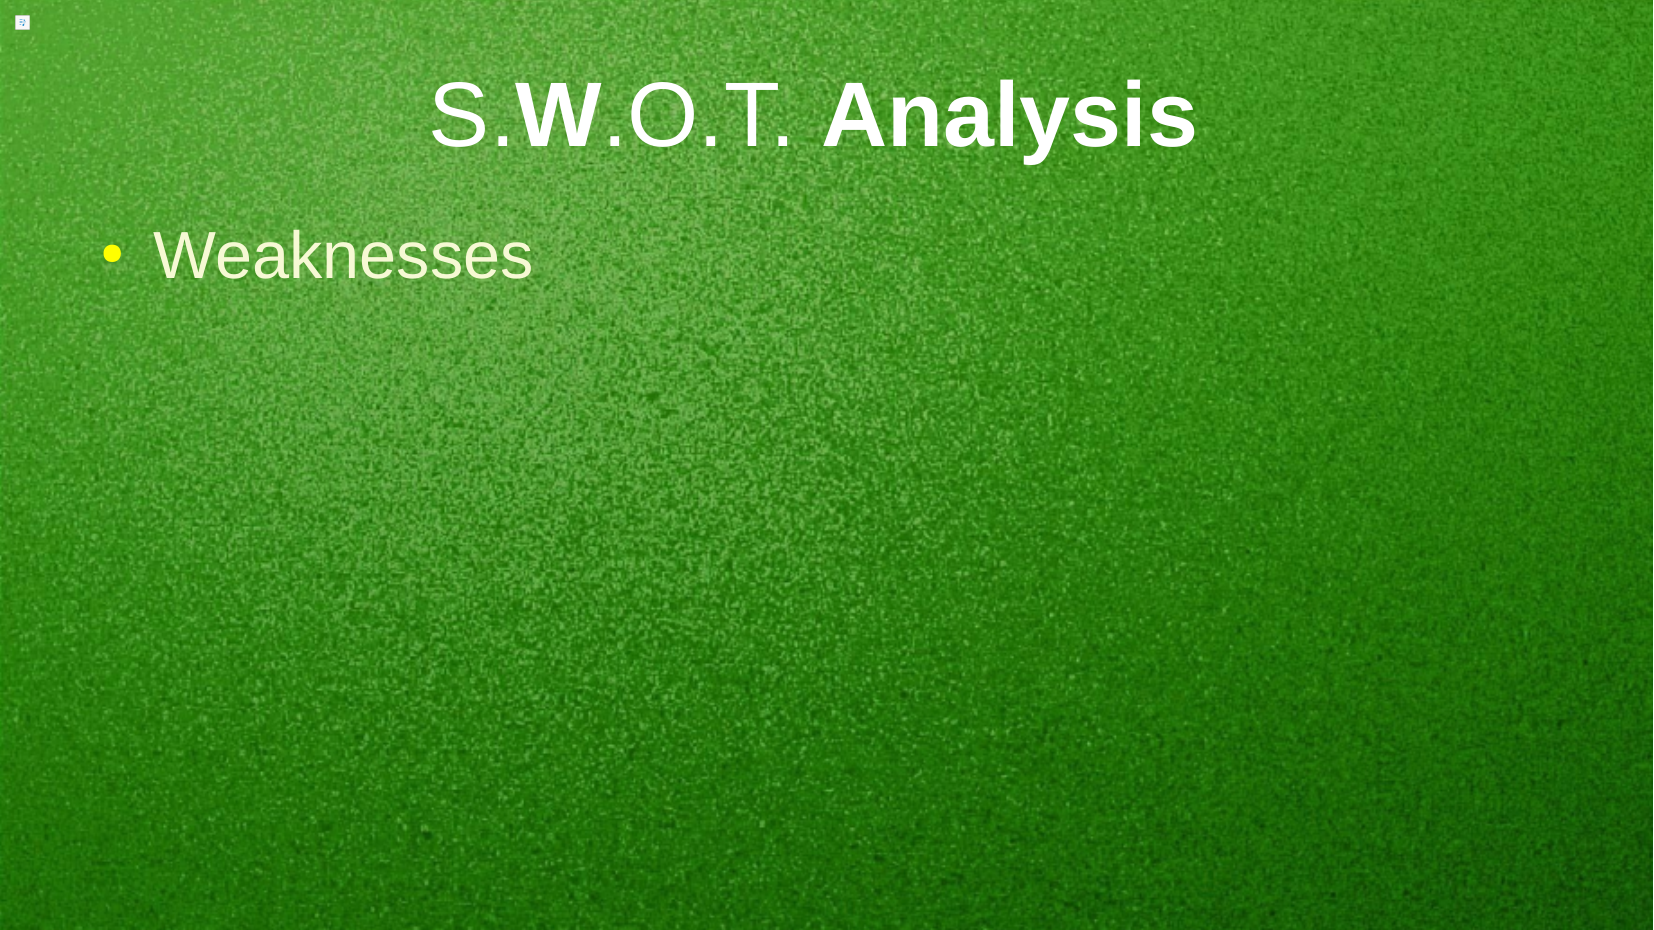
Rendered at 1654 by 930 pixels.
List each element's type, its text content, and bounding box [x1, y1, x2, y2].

text_box [15, 15, 31, 30]
title S.W.O.T. Analysis [82, 37, 1571, 193]
list Weaknesses [82, 217, 1571, 758]
picture [0, 0, 1653, 930]
